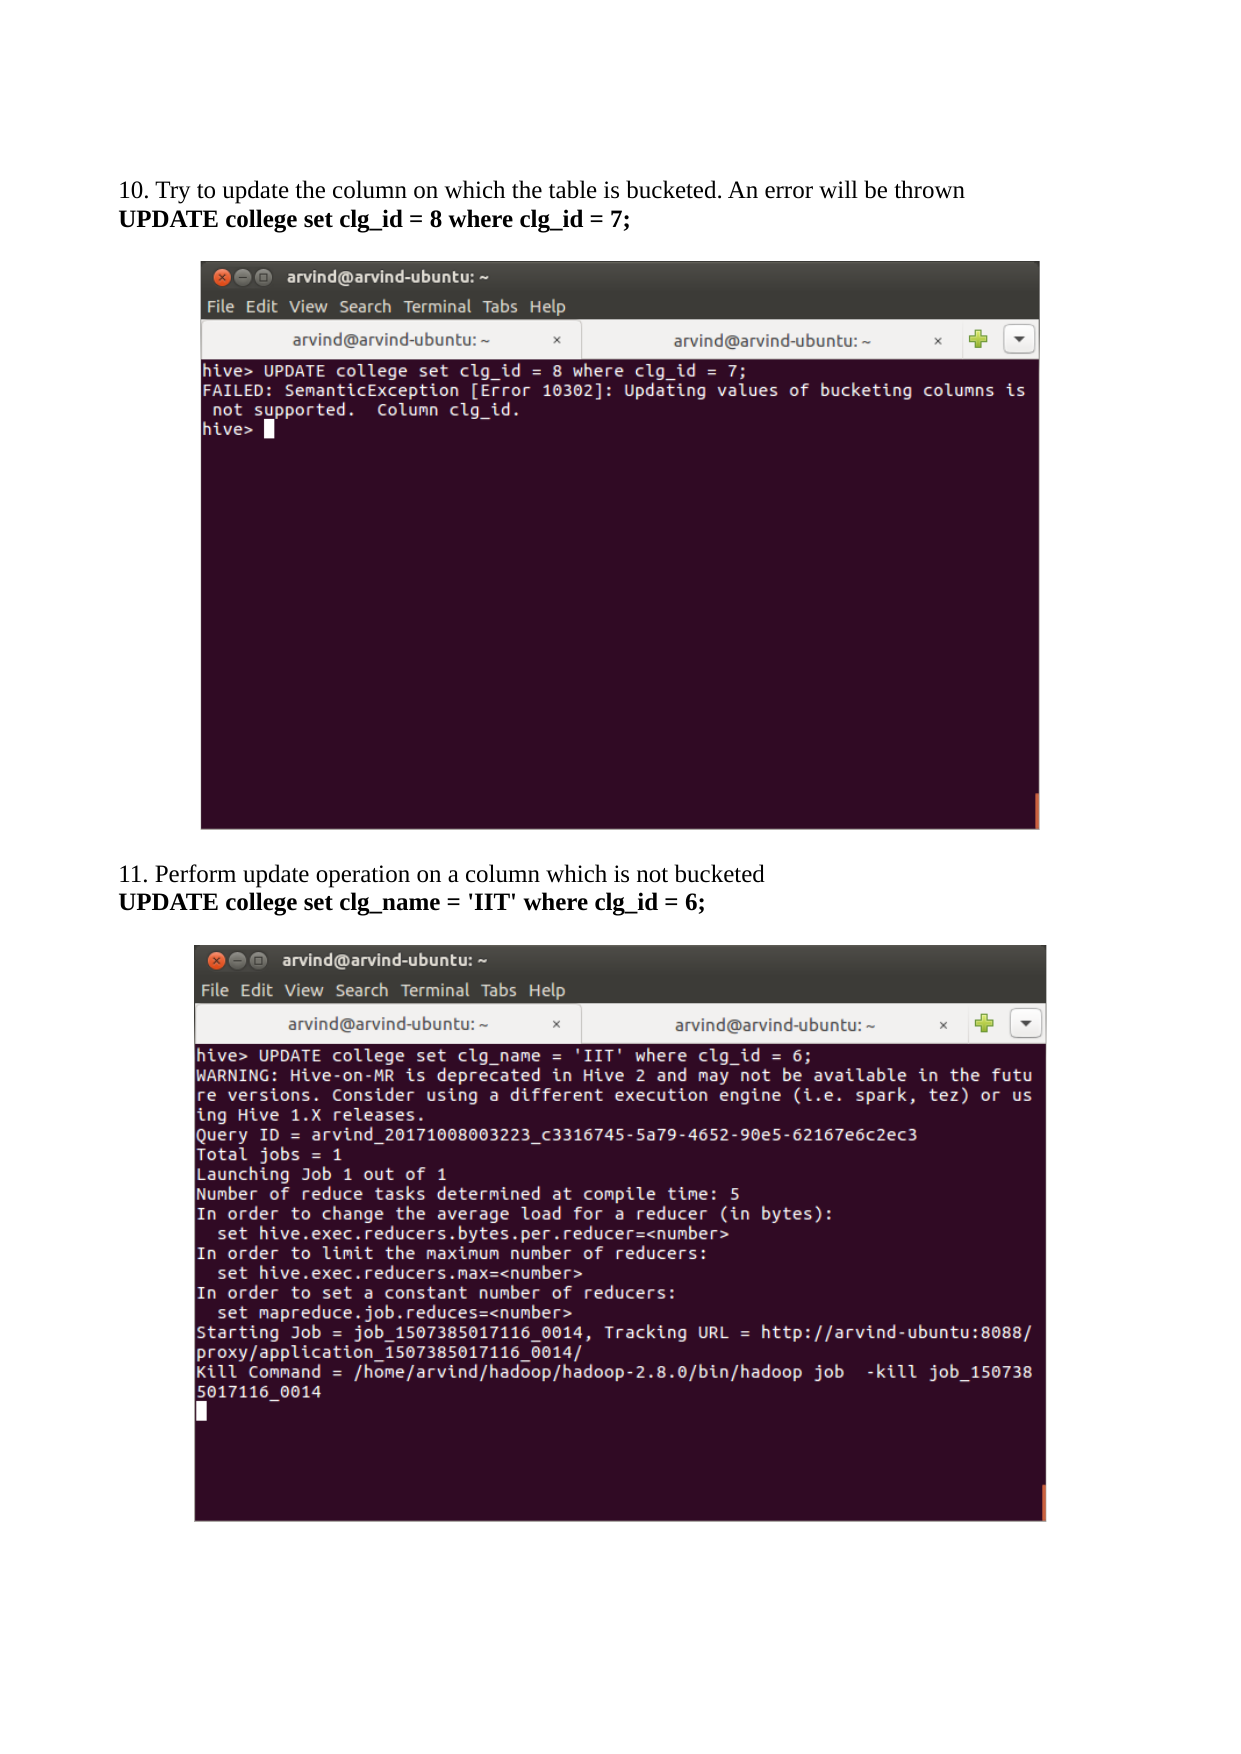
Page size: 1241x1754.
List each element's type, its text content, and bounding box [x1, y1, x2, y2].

picture [200, 261, 1040, 830]
text 11. Perform update operation on a column which is not bucketed [118, 859, 1122, 887]
picture [194, 945, 1047, 1522]
text 10. Try to update the column on which the table is bucketed. An error will be thrown [118, 176, 1122, 204]
text UPDATE college set clg_id = 8 where clg_id = 7; [118, 204, 1122, 233]
text UPDATE college set clg_name = 'IIT' where clg_id = 6; [118, 887, 1122, 916]
